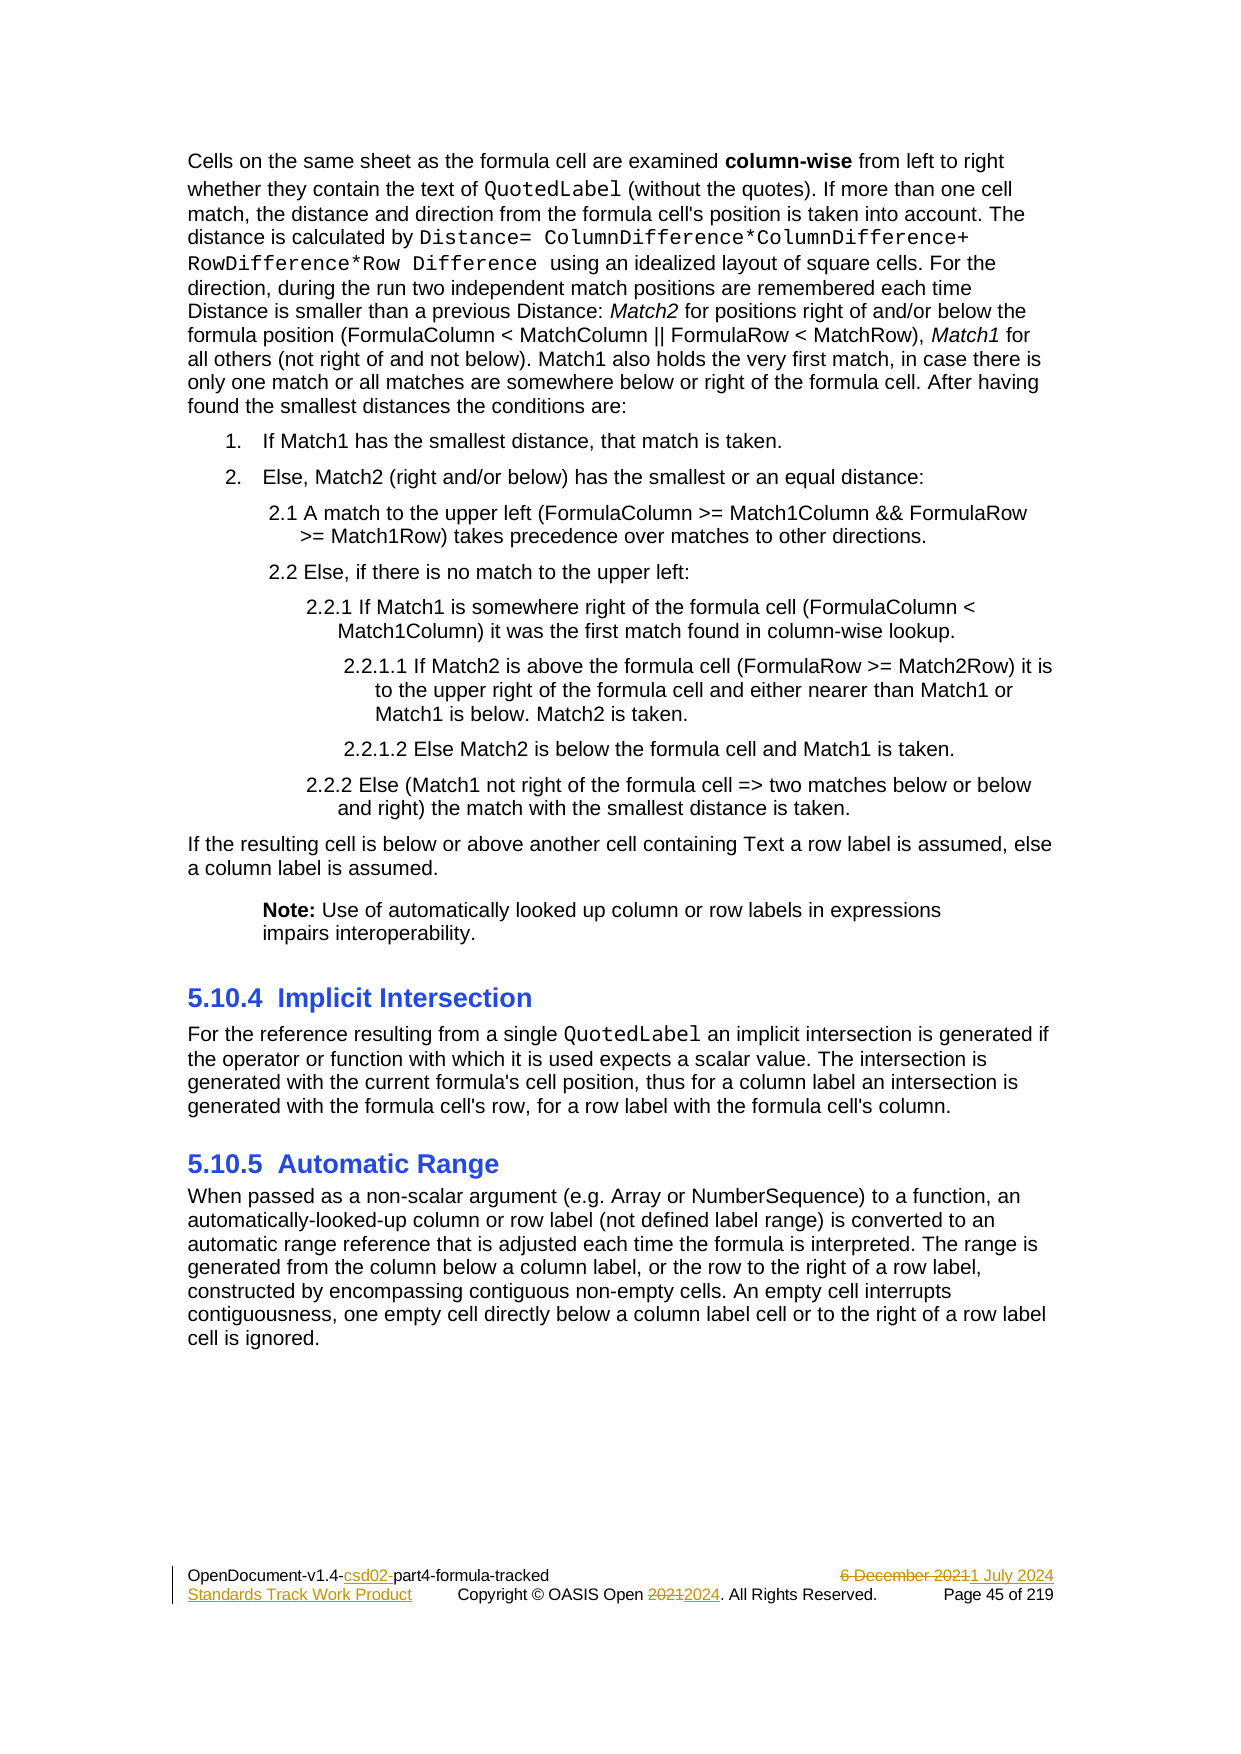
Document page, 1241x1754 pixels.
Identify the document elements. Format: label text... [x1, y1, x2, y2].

text For the reference resulting from a single QuotedLabel an implicit intersection is generated if the operator or function with which it is used expects a scalar value. The intersection is generated with the current formula's cell position, thus for a column label an intersection is generated with the formula cell's row, for a row label with the formula cell's column. [187, 1019, 1053, 1118]
list Else Match2 is below the formula cell and Match1 is taken. [337, 738, 1053, 761]
text Note: Use of automatically looked up column or row labels in expressions impairs interoperability. [262, 898, 978, 945]
list If Match1 is somewhere right of the formula cell (FormulaColumn < Match1Column) it was the first match found in column-wise lookup. [300, 596, 1053, 643]
text If the resulting cell is below or above another cell containing Text a row label is assumed, else a column label is assumed. [187, 832, 1053, 879]
text Cells on the same sheet as the formula cell are examined column-wise from left to right whether they contain the text of QuotedLabel (without the quotes). If more than one cell match, the distance and direction from the formula cell's position is taken into account. The distance is calculated by Distance= ColumnDifference*ColumnDifference+ RowDifference*Row Difference using an idealized layout of square cells. For the direction, during the run two independent match positions are remembered each time Distance is smaller than a previous Distance: Match2 for positions right of and/or below the formula position (FormulaColumn < MatchColumn || FormulaRow < MatchRow), Match1 for all others (not right of and not below). Match1 also holds the very first match, in case there is only one match or all matches are somewhere below or right of the formula cell. After having found the smallest distances the conditions are: [187, 150, 1053, 418]
list If Match1 has the smallest distance, that match is taken. [225, 430, 1053, 453]
list Else, Match2 (right and/or below) has the smallest or an equal distance: [225, 465, 1053, 489]
list Else (Match1 not right of the formula cell => two matches below or below and right) the match with the smallest distance is taken. [300, 773, 1053, 820]
text When passed as a non-scalar argument (e.g. Array or NumberSequence) to a function, an automatically-looked-up column or row label (not defined label range) is converted to an automatic range reference that is adjusted each time the formula is interpreted. The range is generated from the column below a column label, or the row to the right of a row label, constructed by encompassing contiguous non-empty cells. An empty cell interrupts contiguousness, one empty cell directly below a column label cell or to the right of a row label cell is ignored. [187, 1185, 1053, 1350]
subtitle Implicit Intersection [187, 983, 1053, 1013]
subtitle Automatic Range [187, 1149, 1053, 1179]
list If Match2 is above the formula cell (FormulaRow >= Match2Row) it is to the upper right of the formula cell and either nearer than Match1 or Match1 is below. Match2 is taken. [337, 655, 1053, 726]
list A match to the upper left (FormulaColumn >= Match1Column && FormulaRow >= Match1Row) takes precedence over matches to other directions. [262, 501, 1053, 548]
list Else, if there is no match to the upper left: [262, 560, 1053, 584]
